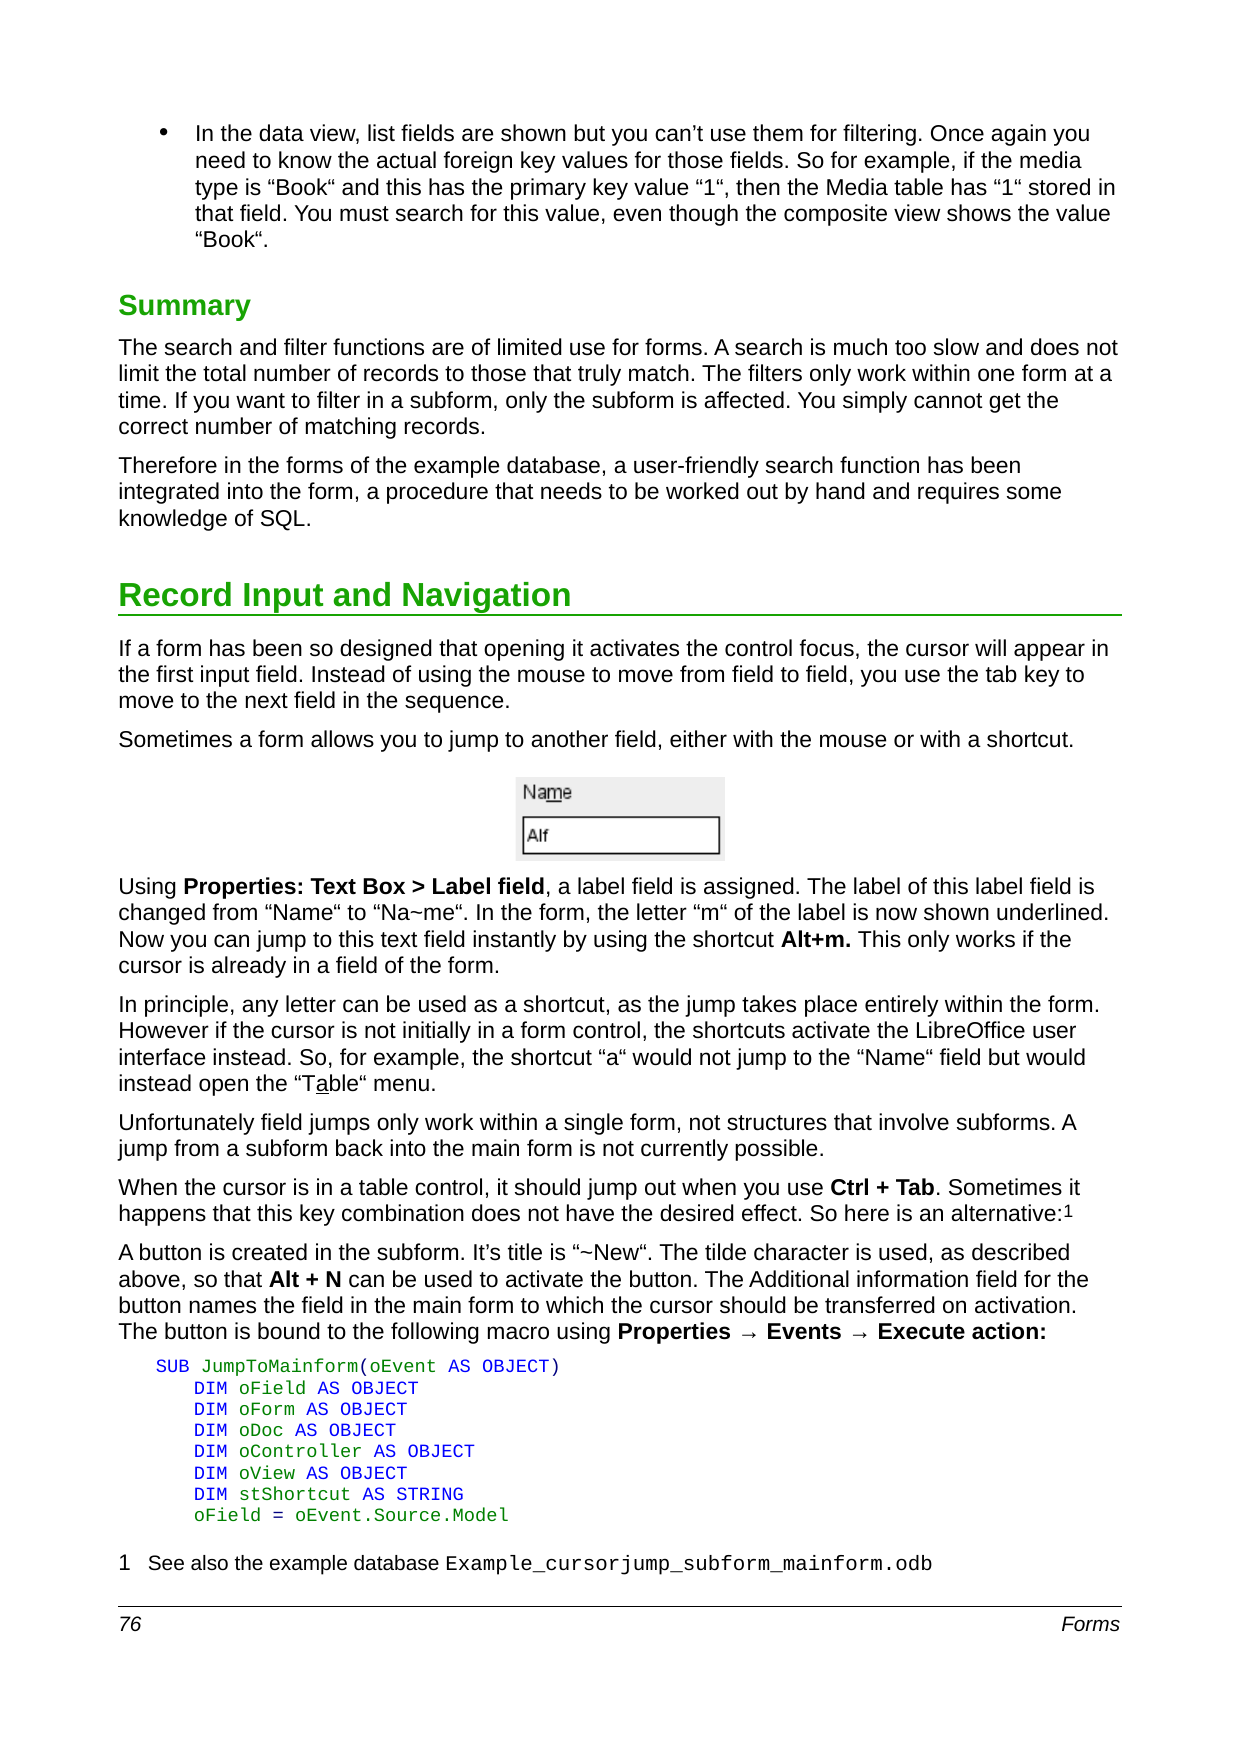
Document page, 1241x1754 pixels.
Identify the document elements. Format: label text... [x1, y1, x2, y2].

list In the data view, list fields are shown but you can’t use them for filtering. Once again you need to know the actual foreign key values for those fields. So for example, if the media type is “Book“ and this has the primary key value “1“, then the Media table has “1“ stored in that field. You must search for this value, even though the composite view shows the value “Book“. [156, 118, 1122, 253]
text DIM oView AS OBJECT [156, 1463, 1122, 1485]
text oField = oEvent.Source.Model [156, 1506, 1122, 1527]
text Therefore in the forms of the example database, a user-friendly search function has been integrated into the form, a procedure that needs to be worked out by hand and requires some knowledge of SQL. [118, 452, 1122, 531]
text See also the example database Example_cursorjump_subform_mainform.odb [118, 1549, 1122, 1576]
subtitle Summary [118, 288, 1122, 322]
subtitle Record Input and Navigation [118, 575, 1122, 614]
text Unfortunately field jumps only work within a single form, not structures that involve subforms. A jump from a subform back into the main form is not currently possible. [118, 1109, 1122, 1162]
text When the cursor is in a table control, it should jump out when you use Ctrl + Tab. Sometimes it happens that this key combination does not have the desired effect. So here is an alternative: [118, 1174, 1122, 1227]
text In principle, any letter can be used as a shortcut, as the jump takes place entirely within the form. However if the cursor is not initially in a form control, the shortcuts activate the LibreOffice user interface instead. So, for example, the shortcut “a“ would not jump to the “Name“ field but would instead open the “Table“ menu. [118, 991, 1122, 1096]
text DIM stShortcut AS STRING [156, 1485, 1122, 1506]
text SUB JumpToMainform(oEvent AS OBJECT) [156, 1357, 1122, 1378]
text A button is created in the subform. It’s title is “~New“. The tilde character is used, as described above, so that Alt + N can be used to activate the button. The Additional information field for the button names the field in the main form to which the cursor should be transferred on activation. The button is bound to the following macro using Properties → Events → Execute action: [118, 1239, 1122, 1345]
text DIM oField AS OBJECT [156, 1378, 1122, 1400]
text Using Properties: Text Box > Label field, a label field is assigned. The label of this label field is changed from “Name“ to “Na~me“. In the form, the letter “m“ of the label is now shown underlined. Now you can jump to this text field instantly by using the shortcut Alt+m. This only works if the cursor is already in a field of the form. [118, 873, 1122, 978]
text The search and filter functions are of limited use for forms. A search is much too slow and does not limit the total number of records to those that truly match. The filters only work within one form at a time. If you want to filter in a subform, only the subform is affected. You simply cannot get the correct number of matching records. [118, 334, 1122, 439]
text DIM oController AS OBJECT [156, 1442, 1122, 1463]
text Sometimes a form allows you to jump to another field, either with the mouse or with a shortcut. [118, 726, 1122, 753]
text DIM oForm AS OBJECT [156, 1400, 1122, 1421]
text DIM oDoc AS OBJECT [156, 1421, 1122, 1442]
text If a form has been so designed that opening it activates the control focus, the cursor will appear in the first input field. Instead of using the mouse to move from field to field, you use the tab key to move to the next field in the sequence. [118, 635, 1122, 714]
picture [515, 777, 725, 861]
